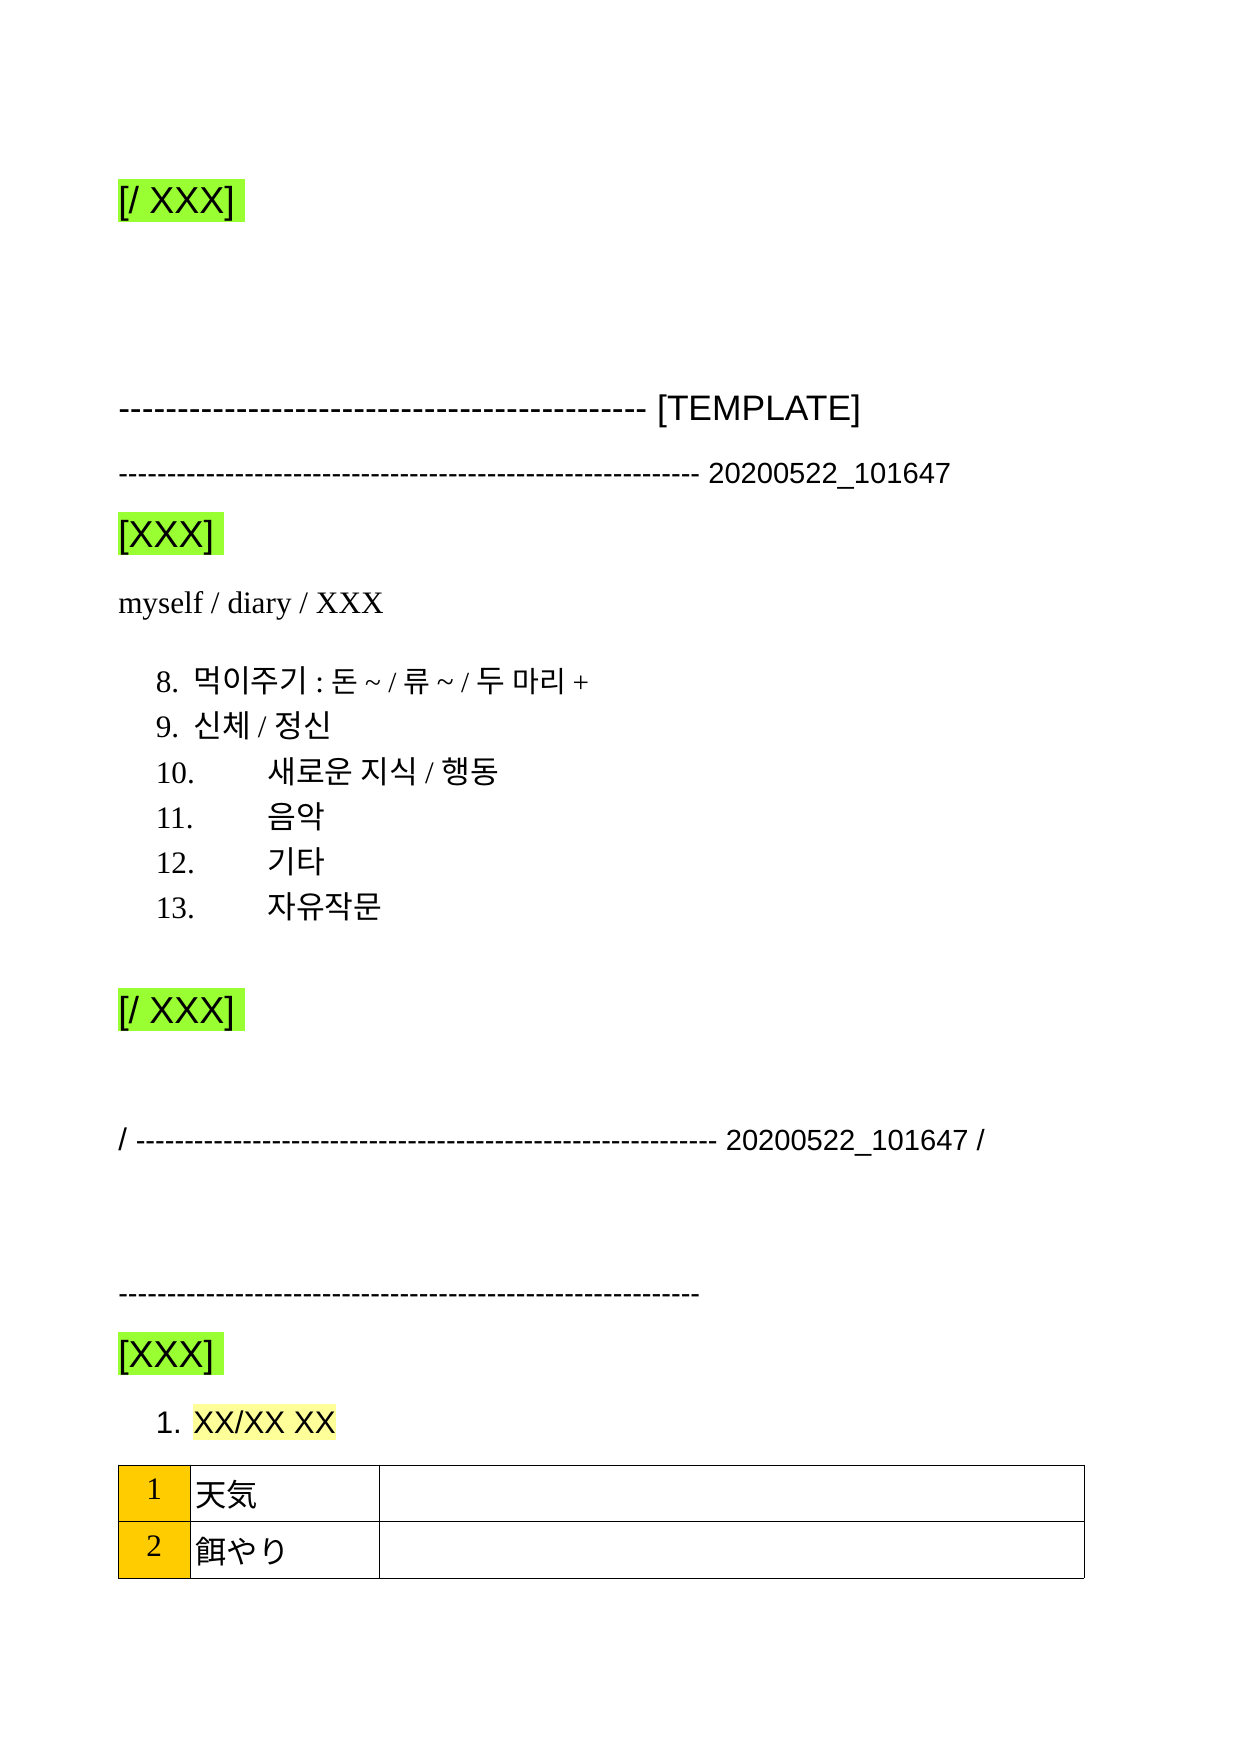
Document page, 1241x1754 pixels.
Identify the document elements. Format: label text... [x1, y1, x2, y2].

list 먹이주기 : 돈 ~ / 류 ~ / 두 마리 + [156, 656, 1122, 702]
text --------------------------------------------- [TEMPLATE] [118, 387, 1122, 428]
list 기타 [156, 837, 1122, 882]
text [/ XXX] [118, 178, 1122, 222]
list 신체 / 정신 [156, 702, 1122, 747]
text [/ XXX] [118, 988, 1122, 1031]
text [XXX] [118, 1332, 1122, 1375]
table_header 1 [119, 1466, 190, 1521]
table_header 天気 [191, 1466, 379, 1521]
table_header [380, 1466, 1084, 1521]
text myself / diary / XXX [118, 584, 1122, 620]
text ------------------------------------------------------------ [118, 1276, 1122, 1309]
text [XXX] [118, 512, 1122, 555]
list 자유작문 [156, 882, 1122, 928]
table_cell 2 [119, 1522, 190, 1578]
list 음악 [156, 792, 1122, 837]
table_cell 餌やり [191, 1522, 379, 1578]
table_cell [380, 1522, 1084, 1578]
text ------------------------------------------------------------ 20200522_101647 [118, 456, 1122, 489]
text / ------------------------------------------------------------ 20200522_101647 / [118, 1121, 1122, 1157]
list XX/XX XX [156, 1404, 1122, 1440]
list 새로운 지식 / 행동 [156, 747, 1122, 792]
